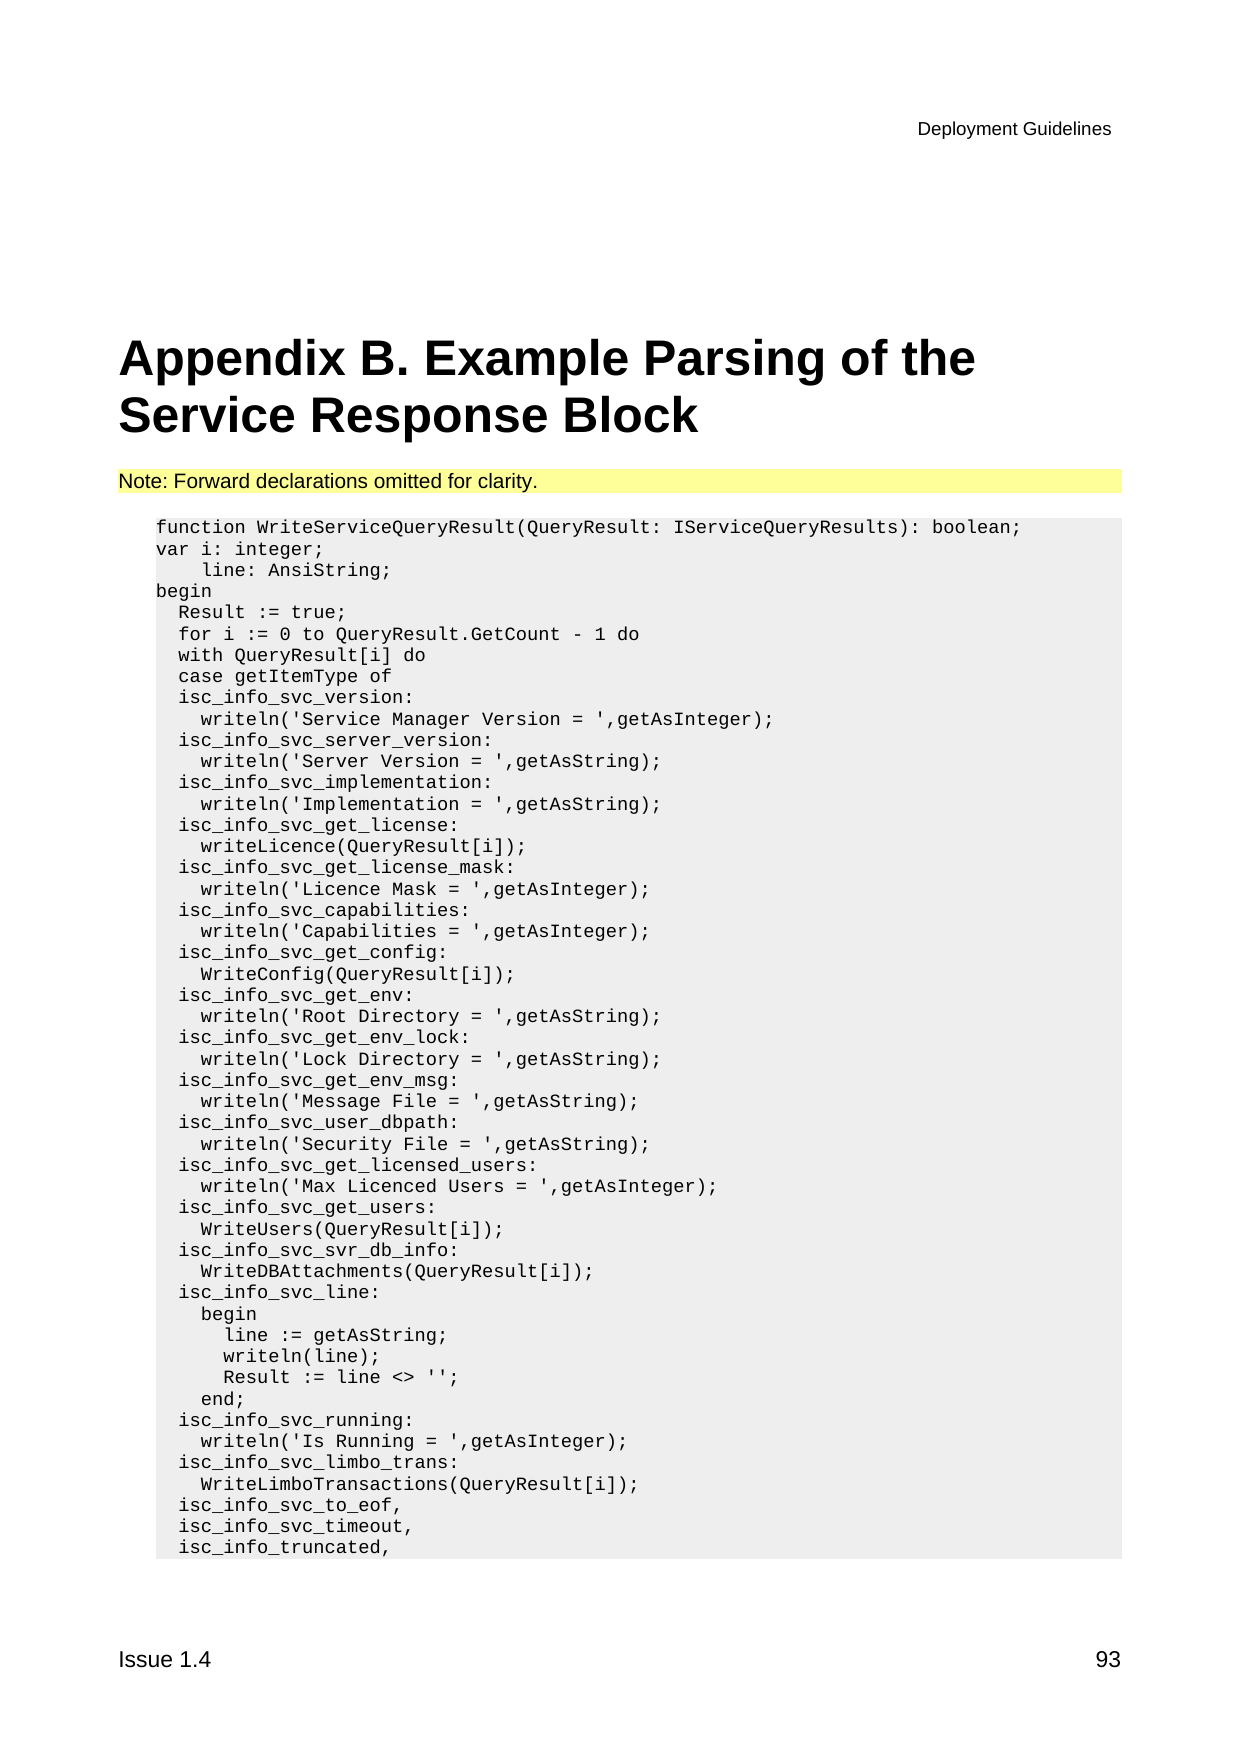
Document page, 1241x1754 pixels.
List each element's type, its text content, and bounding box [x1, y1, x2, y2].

text writeln('Licence Mask = ',getAsInteger); [156, 879, 1122, 901]
text isc_info_svc_server_version: [156, 731, 1122, 752]
text writeln('Lock Directory = ',getAsString); [156, 1049, 1122, 1071]
text writeln('Message File = ',getAsString); [156, 1092, 1122, 1113]
text writeLicence(QueryResult[i]); [156, 837, 1122, 858]
text writeln('Root Directory = ',getAsString); [156, 1007, 1122, 1028]
text isc_info_svc_capabilities: [156, 901, 1122, 922]
list Example Parsing of the Service Response Block [118, 328, 1122, 443]
text writeln('Service Manager Version = ',getAsInteger); [156, 709, 1122, 731]
text end; [156, 1389, 1122, 1411]
text isc_info_svc_running: [156, 1411, 1122, 1432]
text isc_info_svc_get_license: [156, 816, 1122, 837]
text with QueryResult[i] do [156, 646, 1122, 667]
text line := getAsString; [156, 1326, 1122, 1347]
text isc_info_svc_get_licensed_users: [156, 1156, 1122, 1177]
text for i := 0 to QueryResult.GetCount - 1 do [156, 624, 1122, 646]
text WriteUsers(QueryResult[i]); [156, 1219, 1122, 1241]
text var i: integer; [156, 539, 1122, 561]
text line: AnsiString; [156, 561, 1122, 582]
text WriteDBAttachments(QueryResult[i]); [156, 1262, 1122, 1283]
text writeln(line); [156, 1347, 1122, 1368]
text isc_info_svc_get_env: [156, 986, 1122, 1007]
text begin [156, 1304, 1122, 1326]
text function WriteServiceQueryResult(QueryResult: IServiceQueryResults): boolean; [156, 518, 1122, 539]
text isc_info_svc_line: [156, 1283, 1122, 1304]
text writeln('Implementation = ',getAsString); [156, 794, 1122, 816]
text writeln('Max Licenced Users = ',getAsInteger); [156, 1177, 1122, 1198]
text writeln('Capabilities = ',getAsInteger); [156, 922, 1122, 943]
text isc_info_svc_timeout, [156, 1517, 1122, 1538]
text WriteConfig(QueryResult[i]); [156, 964, 1122, 986]
text writeln('Is Running = ',getAsInteger); [156, 1432, 1122, 1453]
text isc_info_svc_user_dbpath: [156, 1113, 1122, 1134]
text isc_info_svc_limbo_trans: [156, 1453, 1122, 1474]
text isc_info_svc_get_env_msg: [156, 1071, 1122, 1092]
text Note: Forward declarations omitted for clarity. [118, 469, 1122, 493]
text begin [156, 582, 1122, 603]
text isc_info_truncated, [156, 1538, 1122, 1559]
text Result := true; [156, 603, 1122, 624]
text isc_info_svc_implementation: [156, 773, 1122, 794]
text writeln('Server Version = ',getAsString); [156, 752, 1122, 773]
text isc_info_svc_to_eof, [156, 1496, 1122, 1517]
text isc_info_svc_get_config: [156, 943, 1122, 964]
text isc_info_svc_version: [156, 688, 1122, 709]
text WriteLimboTransactions(QueryResult[i]); [156, 1474, 1122, 1496]
text isc_info_svc_get_users: [156, 1198, 1122, 1219]
text isc_info_svc_get_license_mask: [156, 858, 1122, 879]
text isc_info_svc_svr_db_info: [156, 1241, 1122, 1262]
text writeln('Security File = ',getAsString); [156, 1134, 1122, 1156]
text isc_info_svc_get_env_lock: [156, 1028, 1122, 1049]
text Result := line <> ''; [156, 1368, 1122, 1389]
text case getItemType of [156, 667, 1122, 688]
